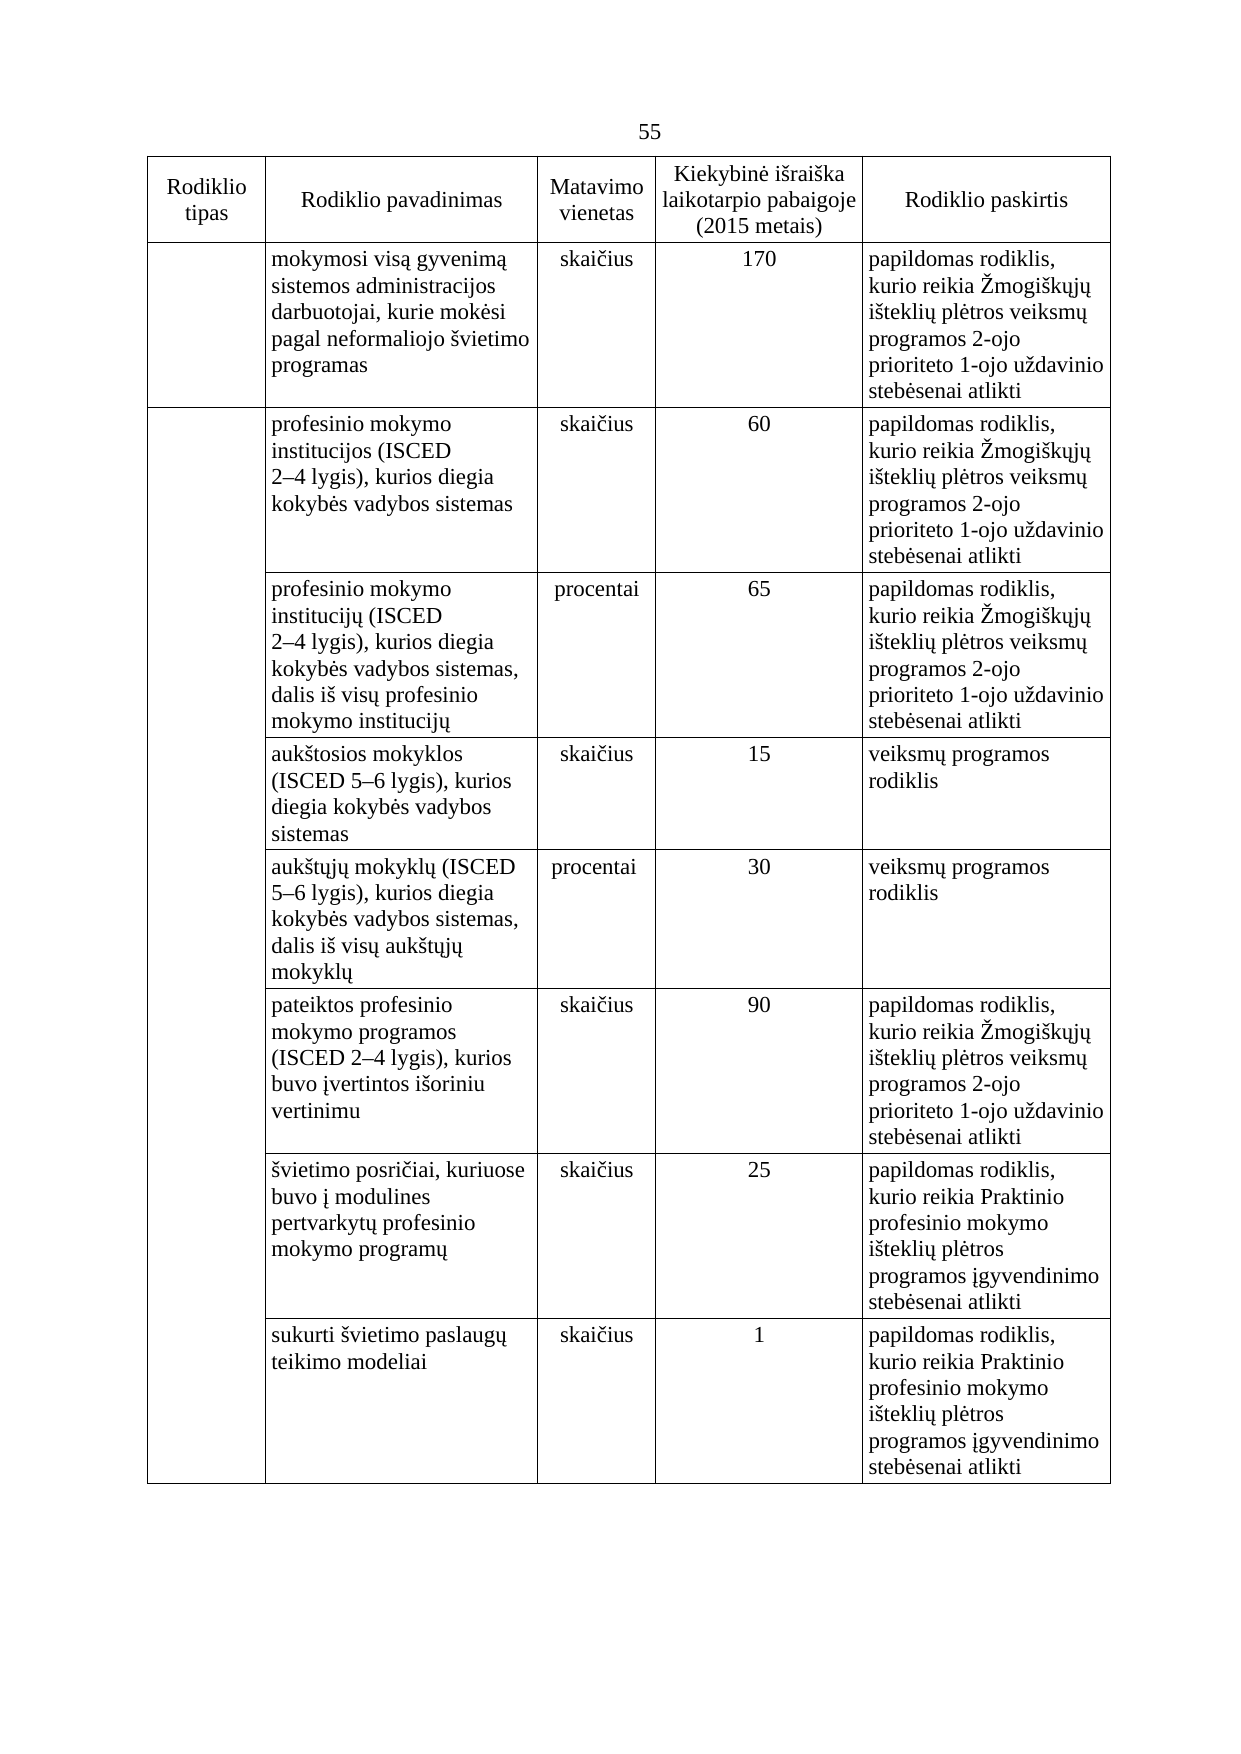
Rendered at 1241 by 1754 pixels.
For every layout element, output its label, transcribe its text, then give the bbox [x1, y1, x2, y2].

table_cell 30 [656, 850, 862, 987]
table_cell papildomas rodiklis, kurio reikia Žmogiškųjų išteklių plėtros veiksmų programos 2-ojo prioriteto 1-ojo uždavinio stebėsenai atlikti [863, 989, 1110, 1152]
table_cell papildomas rodiklis, kurio reikia Žmogiškųjų išteklių plėtros veiksmų programos 2-ojo prioriteto 1-ojo uždavinio stebėsenai atlikti [863, 573, 1110, 737]
table_cell papildomas rodiklis, kurio reikia Praktinio profesinio mokymo išteklių plėtros programos įgyvendinimo stebėsenai atlikti [863, 1154, 1110, 1317]
table_cell švietimo posričiai, kuriuose buvo į modulines pertvarkytų profesinio mokymo programų [266, 1154, 537, 1317]
table_cell papildomas rodiklis, kurio reikia Praktinio profesinio mokymo išteklių plėtros programos įgyvendinimo stebėsenai atlikti [863, 1319, 1110, 1482]
table_cell skaičius [538, 408, 655, 572]
table_cell [148, 243, 265, 407]
table_cell skaičius [538, 243, 655, 407]
table_cell papildomas rodiklis, kurio reikia Žmogiškųjų išteklių plėtros veiksmų programos 2-ojo prioriteto 1-ojo uždavinio stebėsenai atlikti [863, 243, 1110, 407]
table_cell skaičius [538, 1154, 655, 1317]
table_header Matavimo vienetas [538, 157, 655, 242]
table_cell pateiktos profesinio mokymo programos (ISCED 2–4 lygis), kurios buvo įvertintos išoriniu vertinimu [266, 989, 537, 1152]
table_cell procentai [538, 573, 655, 737]
table_cell 60 [656, 408, 862, 572]
table_header Rodiklio pavadinimas [266, 157, 537, 242]
table_cell procentai [538, 850, 655, 987]
table_cell 15 [656, 738, 862, 849]
table_cell aukštųjų mokyklų (ISCED 5–6 lygis), kurios diegia kokybės vadybos sistemas, dalis iš visų aukštųjų mokyklų [266, 850, 537, 987]
table_cell 1 [656, 1319, 862, 1482]
table_cell skaičius [538, 738, 655, 849]
table_cell profesinio mokymo institucijos (ISCED 2–4 lygis), kurios diegia kokybės vadybos sistemas [266, 408, 537, 572]
table_header Rodiklio paskirtis [863, 157, 1110, 242]
table_cell aukštosios mokyklos (ISCED 5–6 lygis), kurios diegia kokybės vadybos sistemas [266, 738, 537, 849]
table_cell sukurti švietimo paslaugų teikimo modeliai [266, 1319, 537, 1482]
table_cell papildomas rodiklis, kurio reikia Žmogiškųjų išteklių plėtros veiksmų programos 2-ojo prioriteto 1-ojo uždavinio stebėsenai atlikti [863, 408, 1110, 572]
table_cell veiksmų programos rodiklis [863, 738, 1110, 849]
table_cell profesinio mokymo institucijų (ISCED 2–4 lygis), kurios diegia kokybės vadybos sistemas, dalis iš visų profesinio mokymo institucijų [266, 573, 537, 737]
table_header Rodiklio tipas [148, 157, 265, 242]
table_cell 65 [656, 573, 862, 737]
table_cell skaičius [538, 1319, 655, 1482]
table_cell skaičius [538, 989, 655, 1152]
table_cell 25 [656, 1154, 862, 1317]
table_cell 170 [656, 243, 862, 407]
table_cell 90 [656, 989, 862, 1152]
table_cell mokymosi visą gyvenimą sistemos administracijos darbuotojai, kurie mokėsi pagal neformaliojo švietimo programas [266, 243, 537, 407]
table_cell veiksmų programos rodiklis [863, 850, 1110, 987]
table_header Kiekybinė išraiška laikotarpio pabaigoje (2015 metais) [656, 157, 862, 242]
table_cell [148, 408, 265, 1482]
